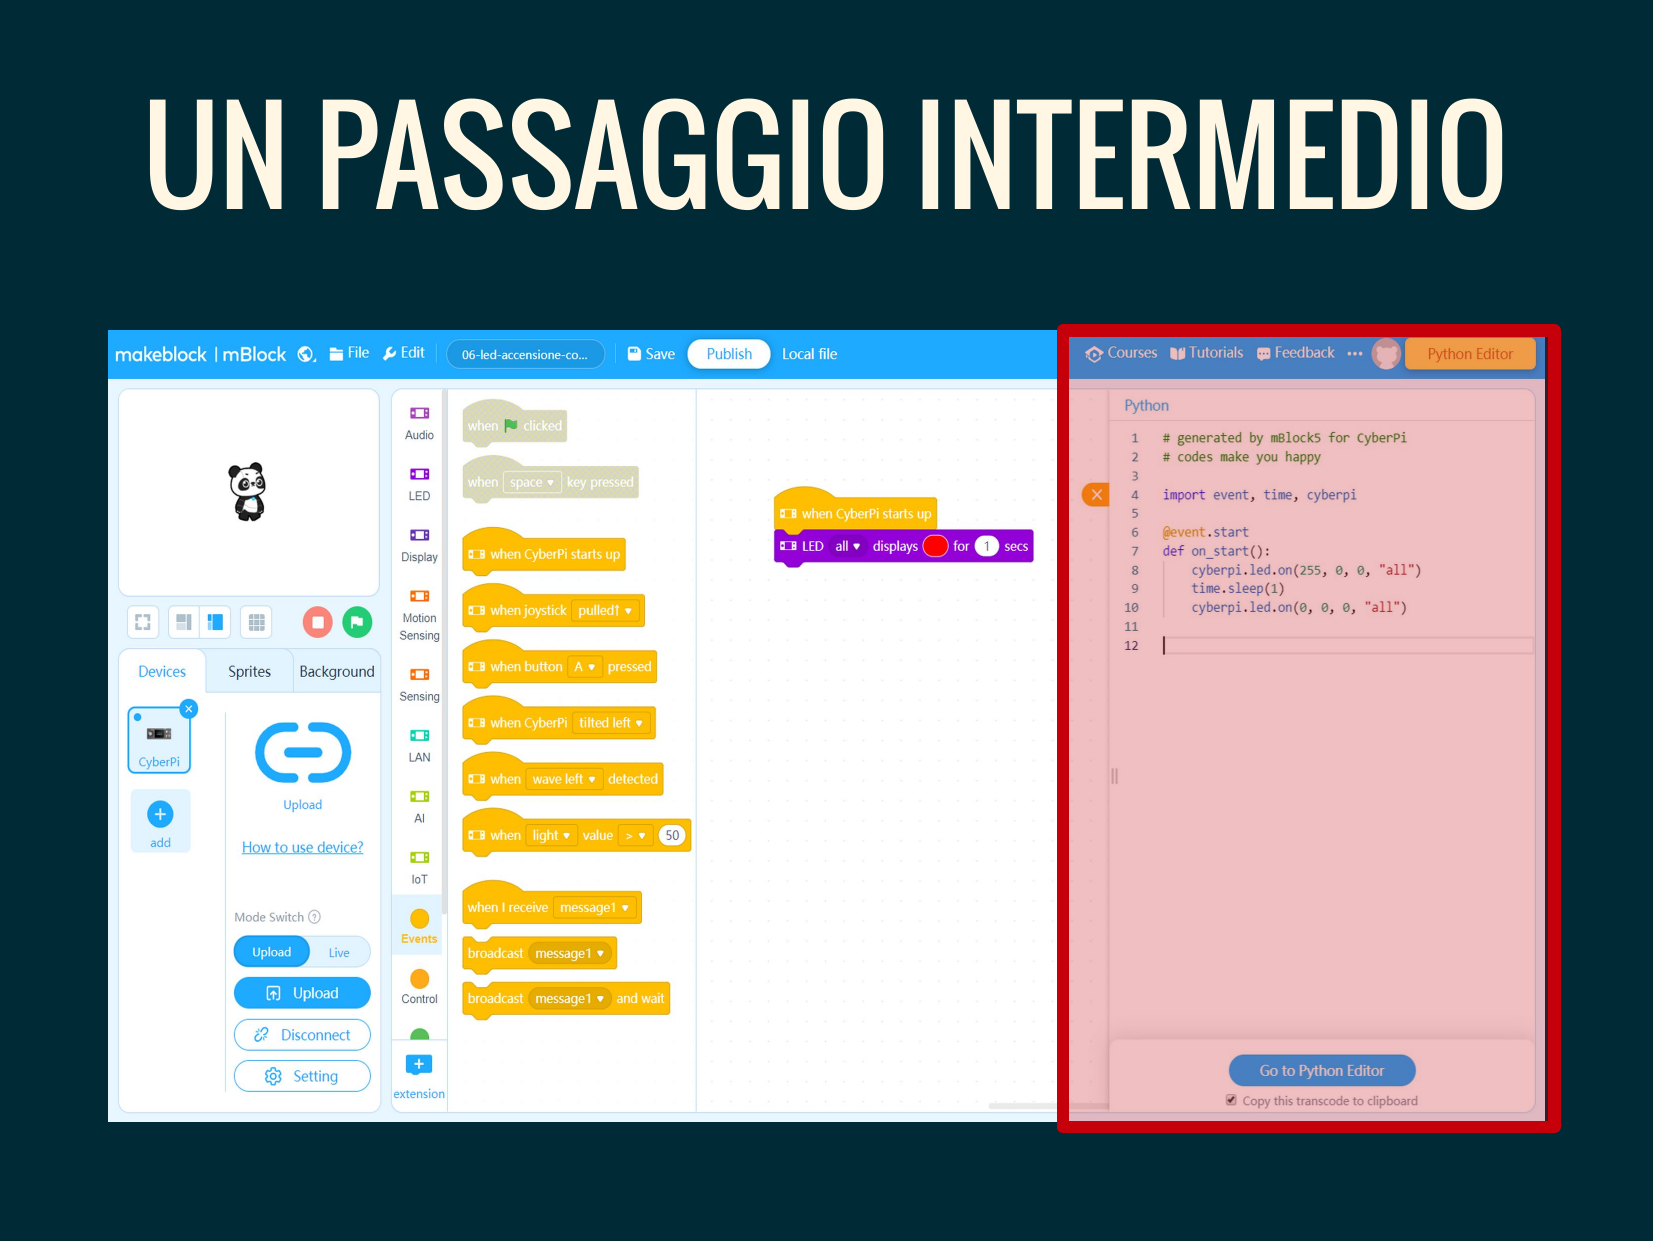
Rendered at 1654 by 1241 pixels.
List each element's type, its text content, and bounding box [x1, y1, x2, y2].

text_box [1062, 330, 1555, 1127]
title Un passaggio intermedio [82, 49, 1571, 257]
picture [109, 325, 1560, 1132]
